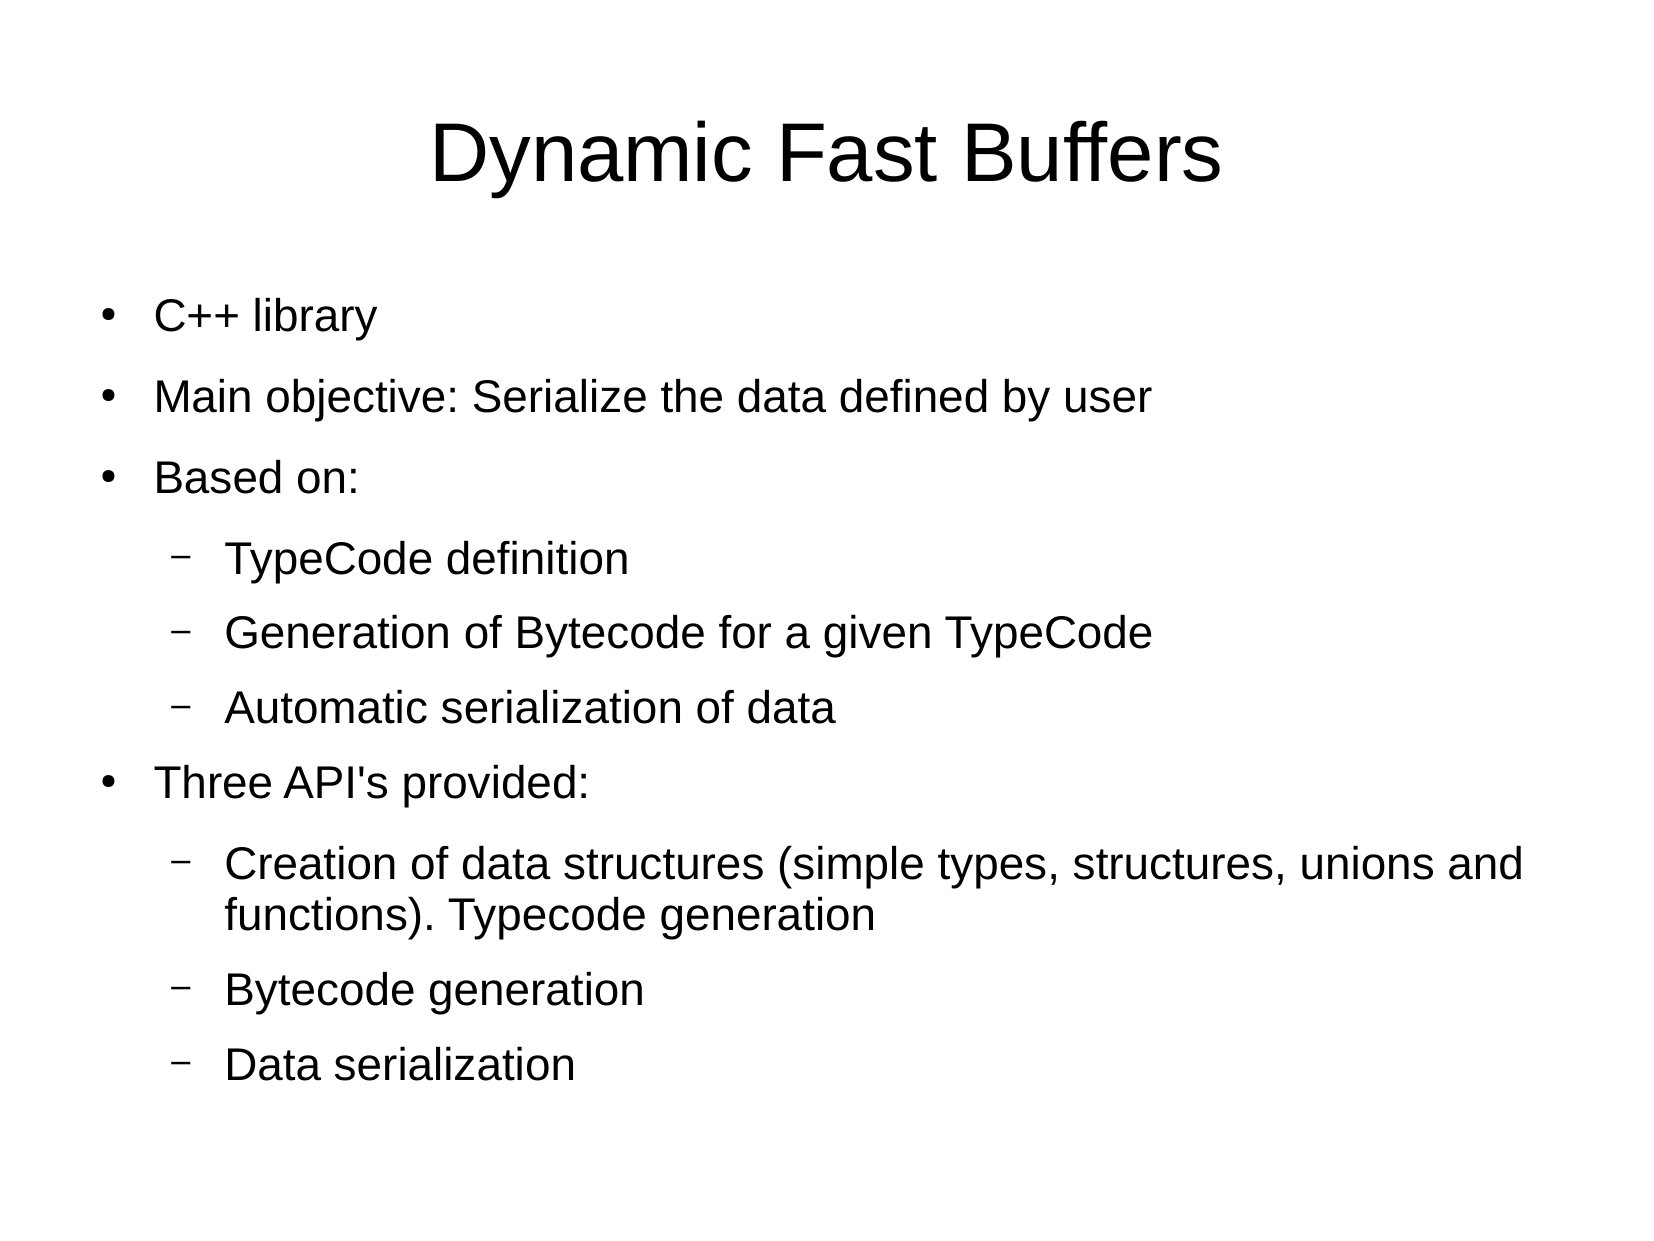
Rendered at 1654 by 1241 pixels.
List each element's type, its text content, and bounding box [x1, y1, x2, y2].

list C++ library Main objective: Serialize the data defined by user Based on: TypeCode definition Generation of Bytecode for a given TypeCode Automatic serialization of data Three API's provided: Creation of data structures (simple types, structures, unions and functions). Typecode generation Bytecode generation Data serialization [82, 290, 1571, 1216]
title Dynamic Fast Buffers [82, 49, 1571, 257]
